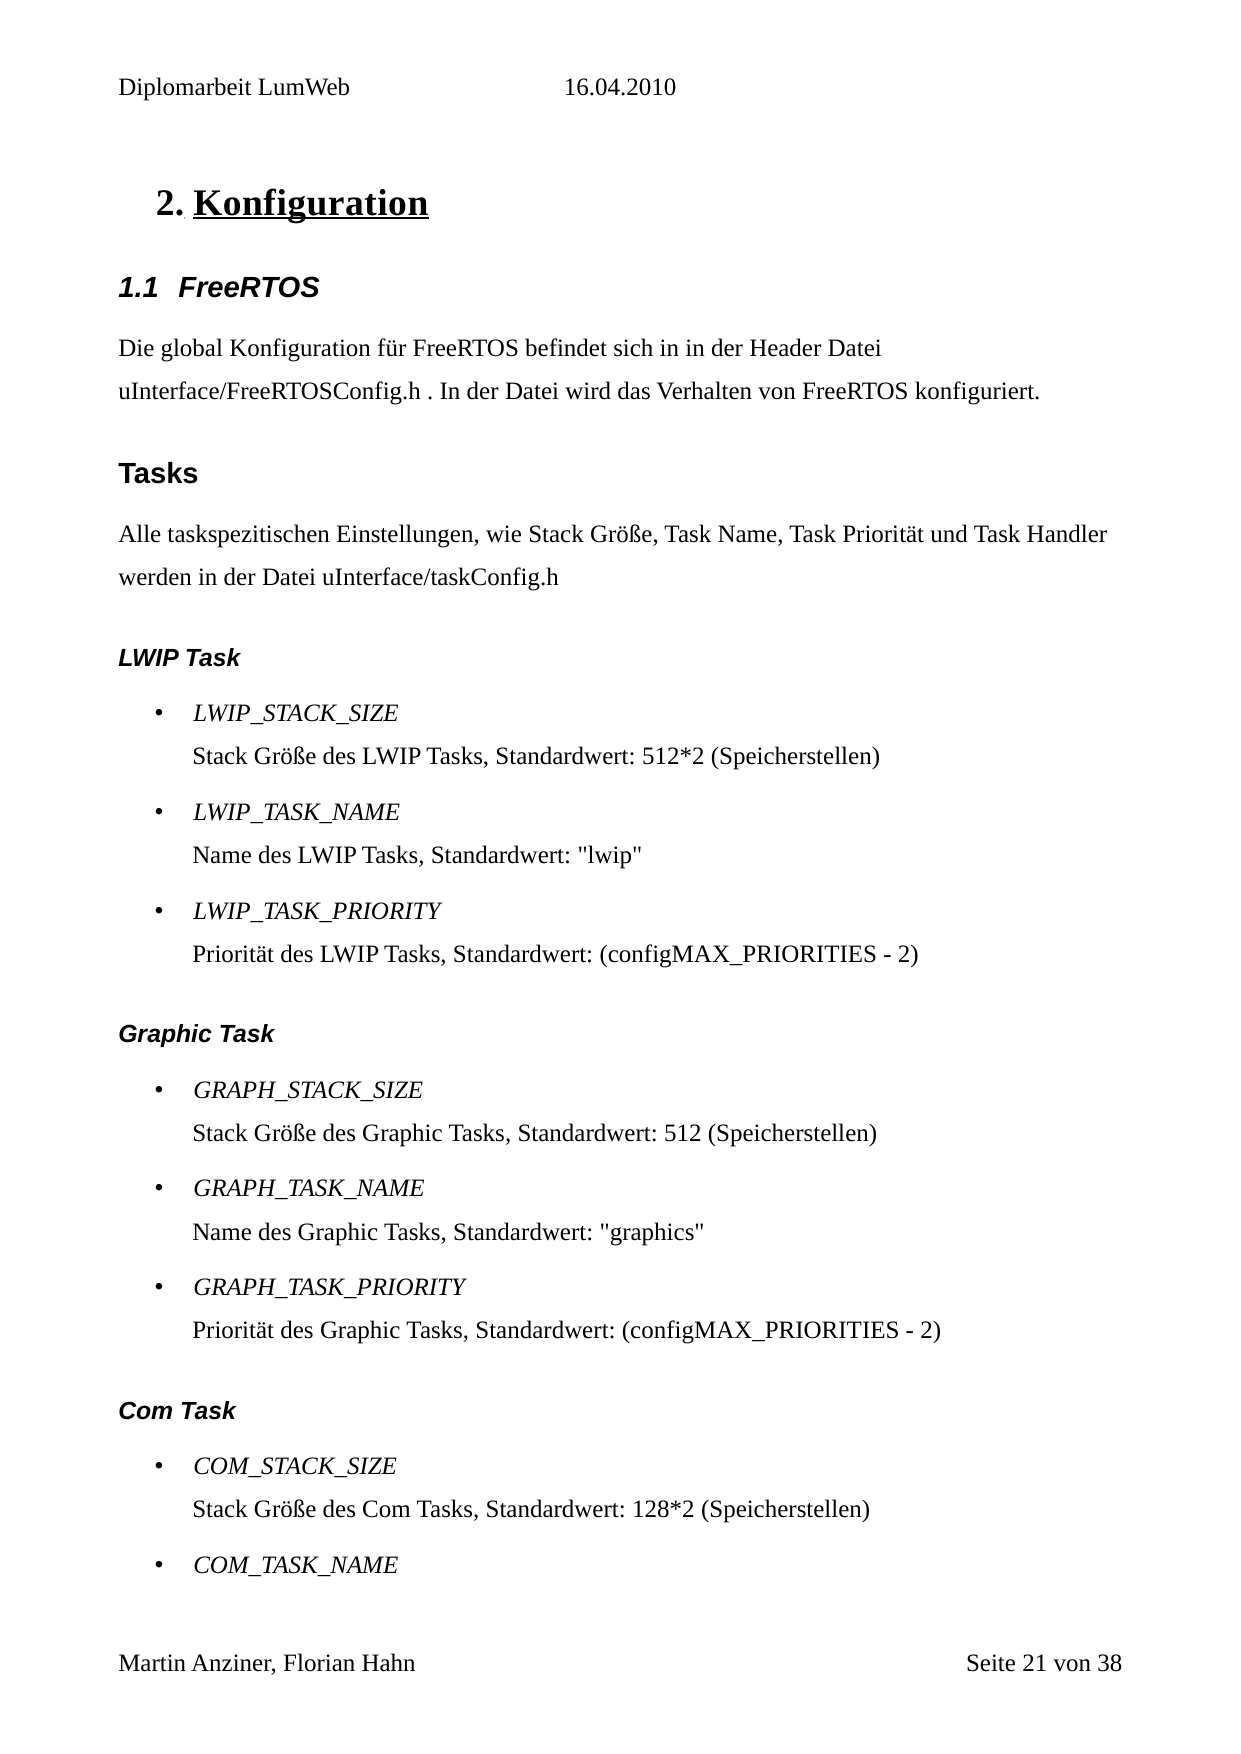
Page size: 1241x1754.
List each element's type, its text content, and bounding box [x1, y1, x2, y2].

list LWIP_TASK_PRIORITY Priorität des LWIP Tasks, Standardwert: (configMAX_PRIORITIES - 2) [154, 896, 1122, 968]
list COM_STACK_SIZE Stack Größe des Com Tasks, Standardwert: 128*2 (Speicherstellen) [154, 1451, 1122, 1523]
subtitle Com Task [118, 1396, 1122, 1424]
text Alle taskspezitischen Einstellungen, wie Stack Größe, Task Name, Task Priorität und Task Handler werden in der Datei uInterface/taskConfig.h [118, 519, 1122, 591]
text Die global Konfiguration für FreeRTOS befindet sich in in der Header Datei uInterface/FreeRTOSConfig.h . In der Datei wird das Verhalten von FreeRTOS konfiguriert. [118, 333, 1122, 404]
list LWIP_STACK_SIZE Stack Größe des LWIP Tasks, Standardwert: 512*2 (Speicherstellen) [154, 698, 1122, 770]
subtitle Graphic Task [118, 1019, 1122, 1048]
subtitle 1.1 FreeRTOS [118, 270, 1122, 303]
list GRAPH_STACK_SIZE Stack Größe des Graphic Tasks, Standardwert: 512 (Speicherstellen) [154, 1075, 1122, 1147]
list GRAPH_TASK_PRIORITY Priorität des Graphic Tasks, Standardwert: (configMAX_PRIORITIES - 2) [154, 1272, 1122, 1344]
subtitle Tasks [118, 456, 1122, 490]
list COM_TASK_NAME [154, 1550, 1122, 1579]
subtitle Konfiguration [156, 180, 1122, 223]
list GRAPH_TASK_NAME Name des Graphic Tasks, Standardwert: "graphics" [154, 1173, 1122, 1245]
subtitle LWIP Task [118, 643, 1122, 671]
list LWIP_TASK_NAME Name des LWIP Tasks, Standardwert: "lwip" [154, 797, 1122, 869]
